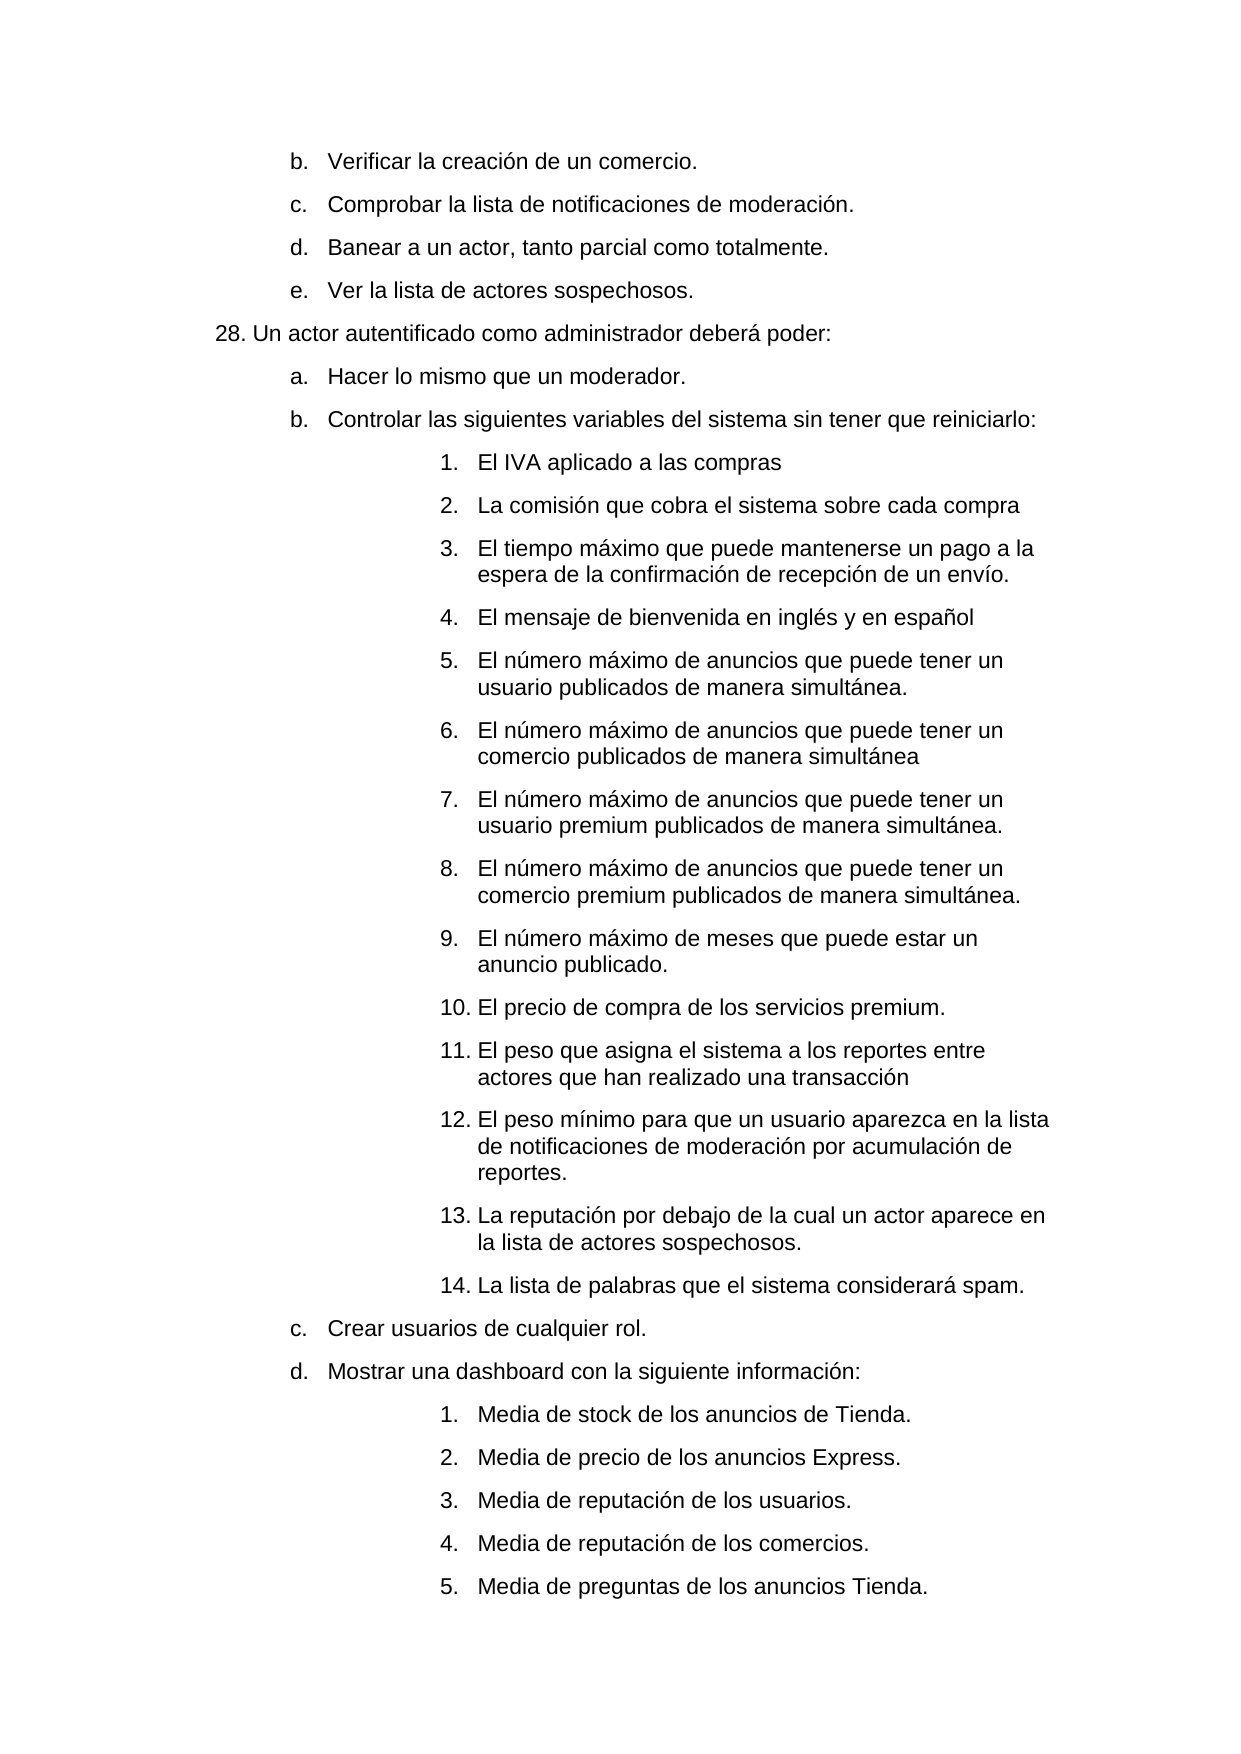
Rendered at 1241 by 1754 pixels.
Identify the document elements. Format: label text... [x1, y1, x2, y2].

list La lista de palabras que el sistema considerará spam. [440, 1272, 1063, 1298]
list Ver la lista de actores sospechosos. [290, 277, 1063, 303]
list El número máximo de anuncios que puede tener un usuario premium publicados de manera simultánea. [440, 786, 1063, 839]
list El IVA aplicado a las compras [440, 449, 1063, 475]
list Un actor autentificado como administrador deberá poder: [215, 320, 1063, 346]
list Media de stock de los anuncios de Tienda. [440, 1401, 1063, 1427]
list Media de reputación de los usuarios. [440, 1487, 1063, 1513]
list Mostrar una dashboard con la siguiente información: [290, 1358, 1063, 1384]
list El número máximo de anuncios que puede tener un usuario publicados de manera simultánea. [440, 647, 1063, 700]
list El peso que asigna el sistema a los reportes entre actores que han realizado una transacción [440, 1037, 1063, 1090]
list El precio de compra de los servicios premium. [440, 994, 1063, 1020]
list Media de precio de los anuncios Express. [440, 1444, 1063, 1470]
list El número máximo de anuncios que puede tener un comercio publicados de manera simultánea [440, 717, 1063, 769]
list Media de reputación de los comercios. [440, 1530, 1063, 1556]
list La comisión que cobra el sistema sobre cada compra [440, 492, 1063, 518]
list El peso mínimo para que un usuario aparezca en la lista de notificaciones de moderación por acumulación de reportes. [440, 1106, 1063, 1186]
list Comprobar la lista de notificaciones de moderación. [290, 191, 1063, 217]
list Verificar la creación de un comercio. [290, 148, 1063, 174]
list El número máximo de anuncios que puede tener un comercio premium publicados de manera simultánea. [440, 855, 1063, 908]
list Hacer lo mismo que un moderador. [290, 363, 1063, 389]
list El mensaje de bienvenida en inglés y en español [440, 604, 1063, 631]
list La reputación por debajo de la cual un actor aparece en la lista de actores sospechosos. [440, 1202, 1063, 1255]
list Media de preguntas de los anuncios Tienda. [440, 1573, 1063, 1599]
list El tiempo máximo que puede mantenerse un pago a la espera de la confirmación de recepción de un envío. [440, 535, 1063, 587]
list El número máximo de meses que puede estar un anuncio publicado. [440, 925, 1063, 977]
list Banear a un actor, tanto parcial como totalmente. [290, 234, 1063, 260]
list Crear usuarios de cualquier rol. [290, 1314, 1063, 1341]
list Controlar las siguientes variables del sistema sin tener que reiniciarlo: [290, 406, 1063, 432]
